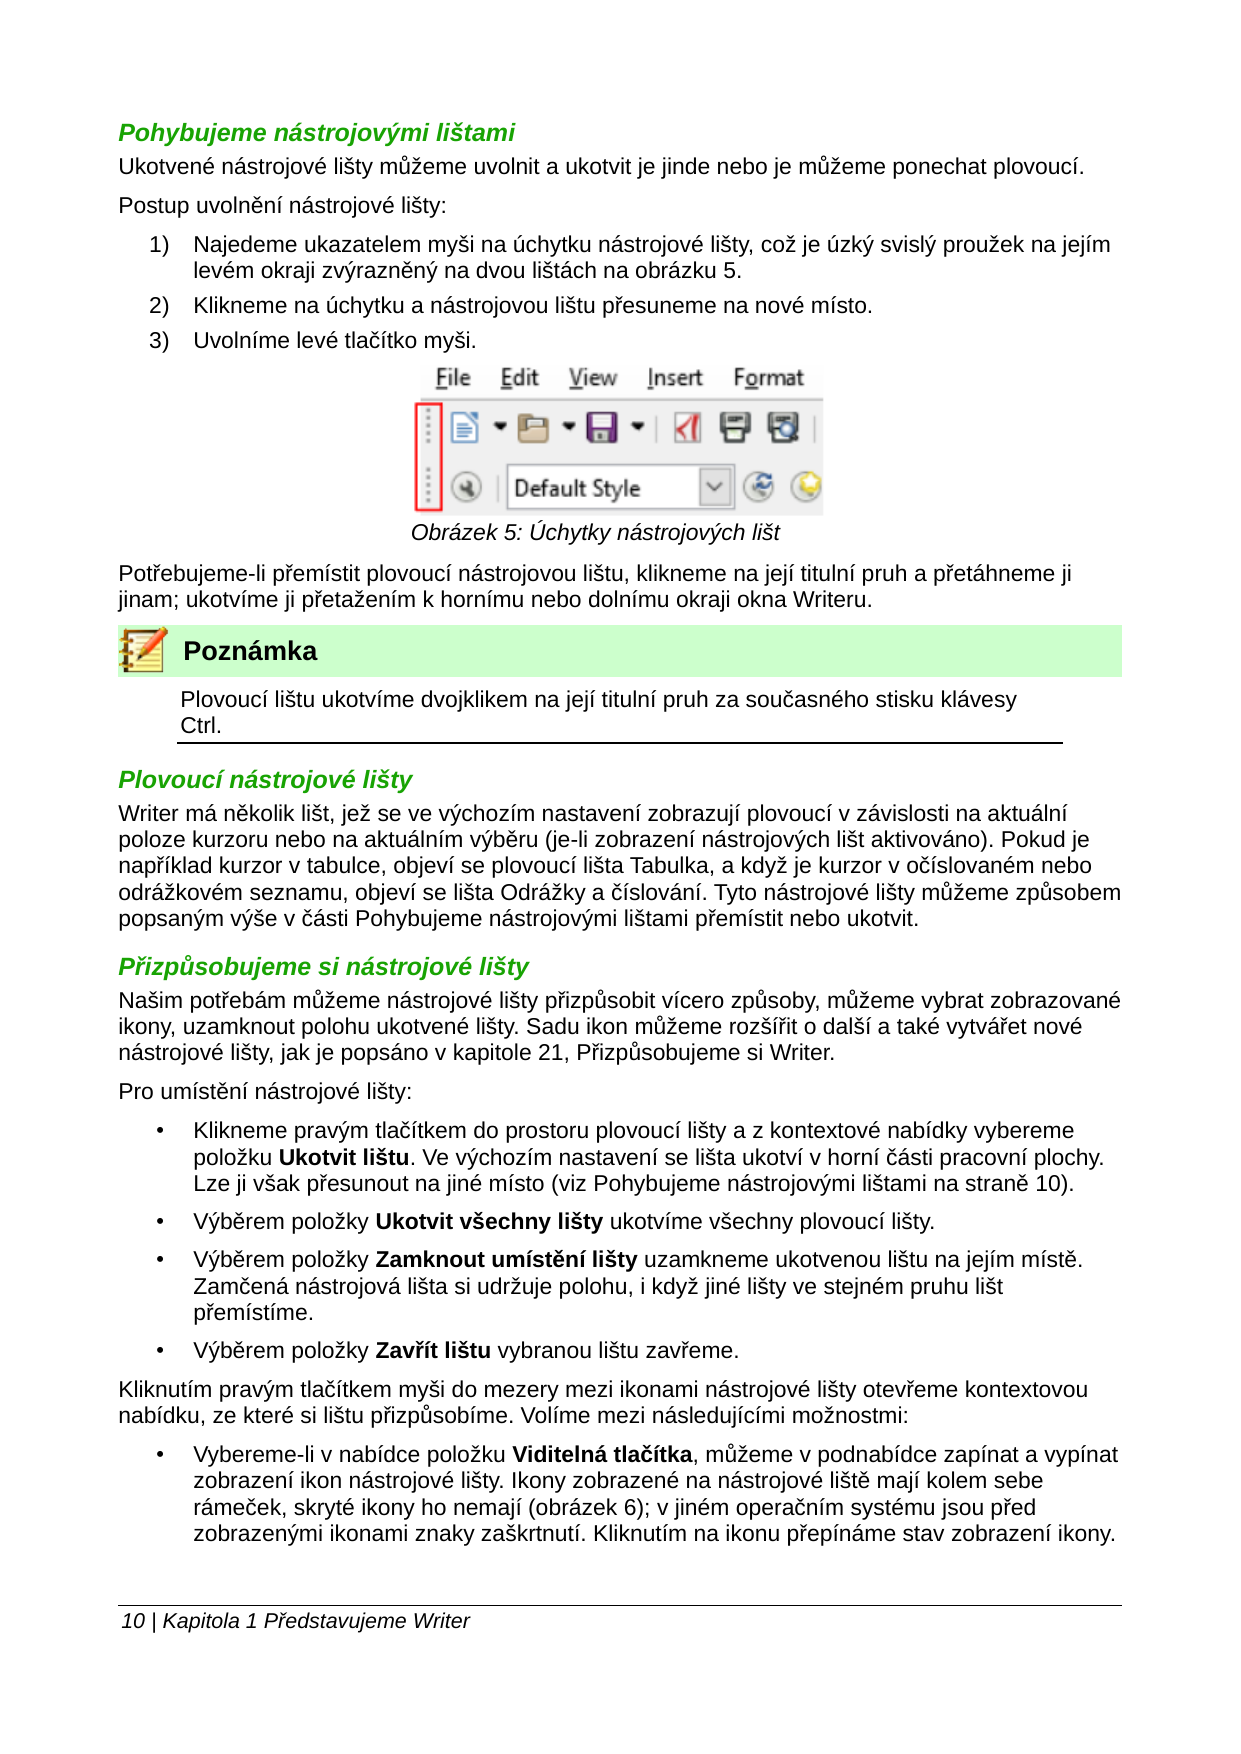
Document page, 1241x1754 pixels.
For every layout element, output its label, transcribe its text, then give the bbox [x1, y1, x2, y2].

list Vybereme-li v nabídce položku Viditelná tlačítka, můžeme v podnabídce zapínat a vypínat zobrazení ikon nástrojové lišty. Ikony zobrazené na nástrojové liště mají kolem sebe rámeček, skryté ikony ho nemají (obrázek 6); v jiném operačním systému jsou před zobrazenými ikonami znaky zaškrtnutí. Kliknutím na ikonu přepínáme stav zobrazení ikony. [156, 1441, 1122, 1546]
text Našim potřebám můžeme nástrojové lišty přizpůsobit vícero způsoby, můžeme vybrat zobrazované ikony, uzamknout polohu ukotvené lišty. Sadu ikon můžeme rozšířit o další a také vytvářet nové nástrojové lišty, jak je popsáno v kapitole 21, Přizpůsobujeme si Writer. [118, 987, 1122, 1066]
text Obrázek 5: Úchytky nástrojových lišt [411, 518, 830, 545]
subtitle Pohybujeme nástrojovými lištami [118, 118, 1122, 147]
text Writer má několik lišt, jež se ve výchozím nastavení zobrazují plovoucí v závislosti na aktuální poloze kurzoru nebo na aktuálním výběru (je-li zobrazení nástrojových lišt aktivováno). Pokud je například kurzor v tabulce, objeví se plovoucí lišta Tabulka, a když je kurzor v očíslovaném nebo odrážkovém seznamu, objeví se lišta Odrážky a číslování. Tyto nástrojové lišty můžeme způsobem popsaným výše v části Pohybujeme nástrojovými lištami přemístit nebo ukotvit. [118, 799, 1122, 931]
subtitle Plovoucí nástrojové lišty [118, 765, 1122, 794]
text Potřebujeme-li přemístit plovoucí nástrojovou lištu, klikneme na její titulní pruh a přetáhneme ji jinam; ukotvíme ji přetažením k hornímu nebo dolnímu okraji okna Writeru. [118, 560, 1122, 612]
text Ukotvené nástrojové lišty můžeme uvolnit a ukotvit je jinde nebo je můžeme ponechat plovoucí. [118, 153, 1122, 179]
list Uvolníme levé tlačítko myši. [169, 327, 1122, 354]
list Výběrem položky Ukotvit všechny lišty ukotvíme všechny plovoucí lišty. [156, 1208, 1122, 1234]
text Pro umístění nástrojové lišty: [118, 1078, 1122, 1104]
text Plovoucí lištu ukotvíme dvojklikem na její titulní pruh za současného stisku klávesy Ctrl. [177, 683, 1063, 742]
list Klikneme na úchytku a nástrojovou lištu přesuneme na nové místo. [169, 292, 1122, 318]
subtitle Poznámka [118, 633, 1122, 673]
list Klikneme pravým tlačítkem do prostoru plovoucí lišty a z kontextové nabídky vybereme položku Ukotvit lištu. Ve výchozím nastavení se lišta ukotví v horní části pracovní plochy. Lze ji však přesunout na jiné místo (viz Pohybujeme nástrojovými lištami na straně 9). [156, 1117, 1122, 1196]
list Výběrem položky Zavřít lištu vybranou lištu zavřeme. [156, 1337, 1122, 1364]
subtitle Přizpůsobujeme si nástrojové lišty [118, 952, 1122, 981]
picture [119, 625, 170, 676]
list Najedeme ukazatelem myši na úchytku nástrojové lišty, což je úzký svislý proužek na jejím levém okraji zvýrazněný na dvou lištách na obrázku 5. [169, 231, 1122, 283]
list Výběrem položky Zamknout umístění lišty uzamkneme ukotvenou lištu na jejím místě. Zamčená nástrojová lišta si udržuje polohu, i když jiné lišty ve stejném pruhu lišt přemístíme. [156, 1246, 1122, 1326]
text Kliknutím pravým tlačítkem myši do mezery mezi ikonami nástrojové lišty otevřeme kontextovou nabídku, ze které si lištu přizpůsobíme. Volíme mezi následujícími možnostmi: [118, 1376, 1122, 1428]
list Postup uvolnění nástrojové lišty: [118, 192, 1122, 218]
picture [410, 365, 825, 519]
